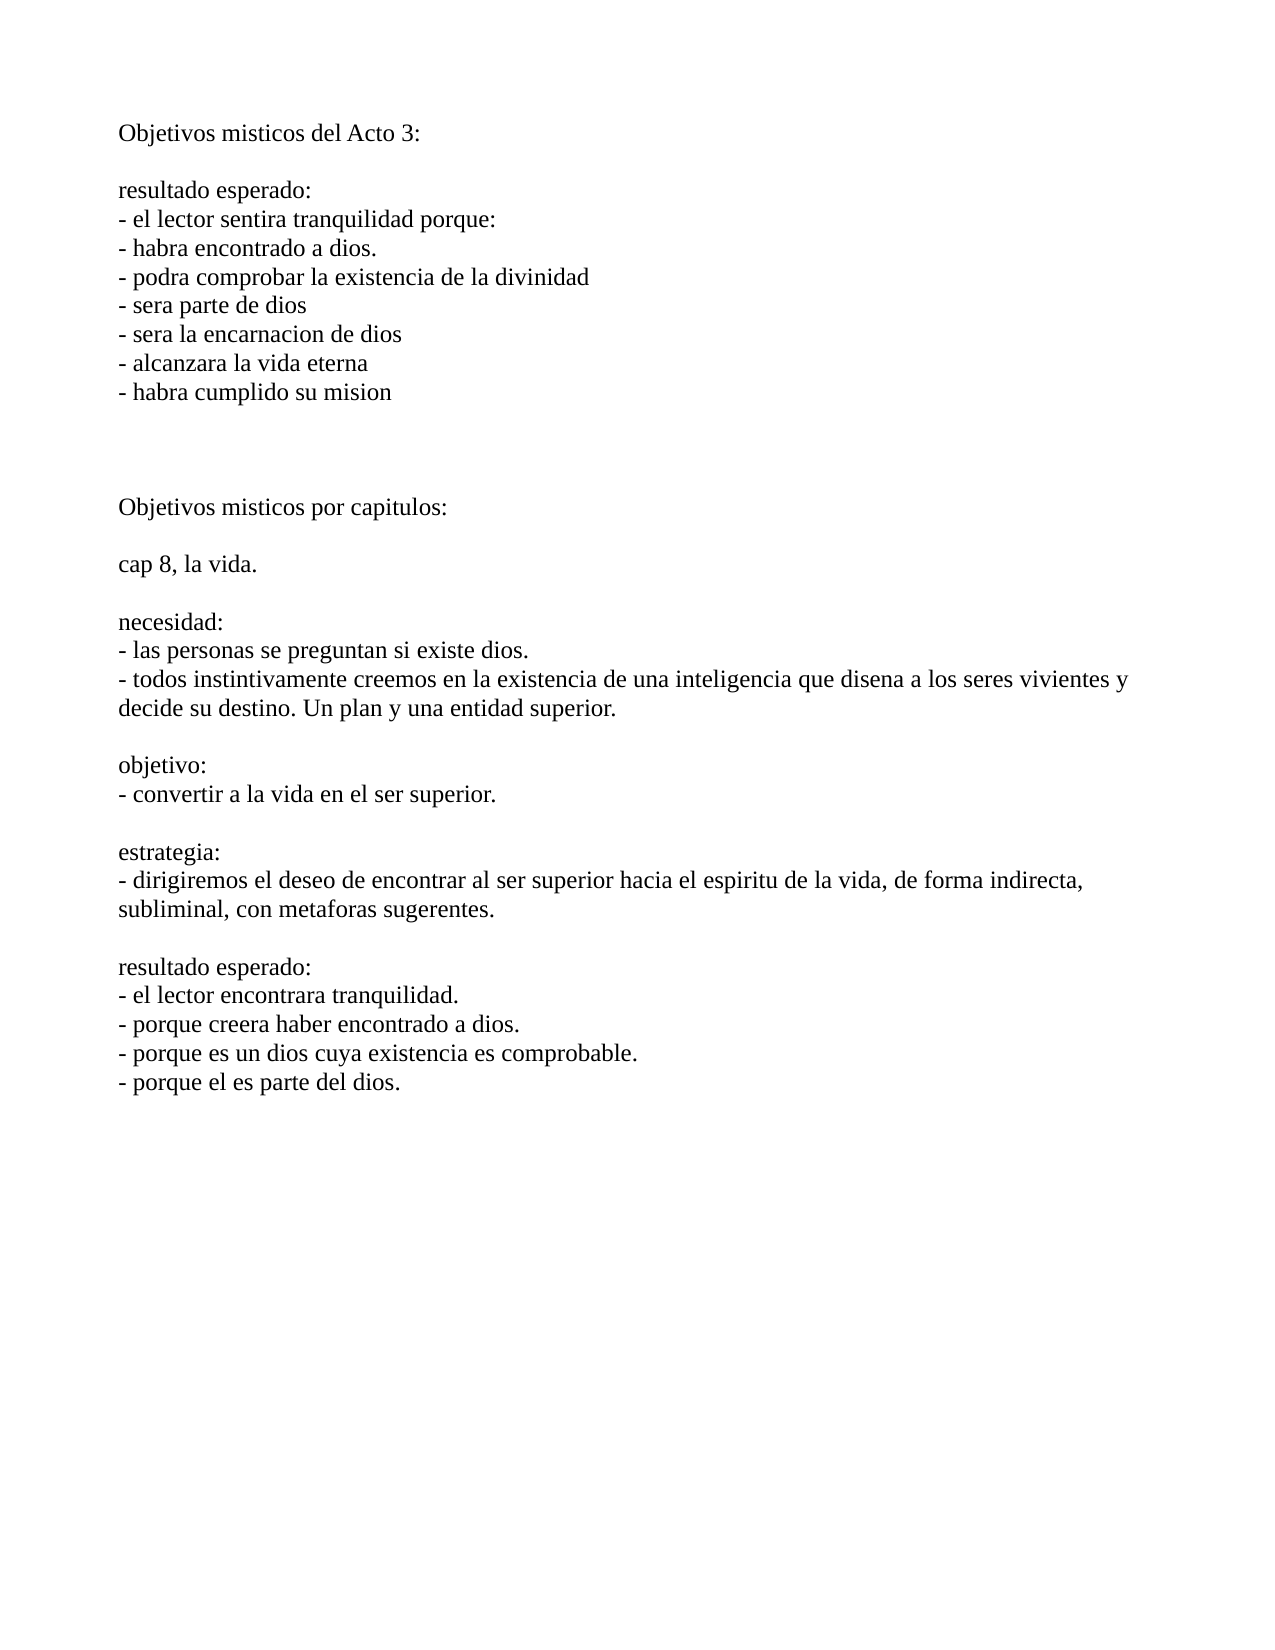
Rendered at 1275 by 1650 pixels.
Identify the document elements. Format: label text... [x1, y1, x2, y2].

text - porque creera haber encontrado a dios. [118, 1009, 1157, 1038]
text necesidad: [118, 607, 1157, 636]
text - habra cumplido su mision [118, 377, 1157, 406]
text - el lector sentira tranquilidad porque: [118, 204, 1157, 233]
text resultado esperado: [118, 176, 1157, 204]
text - convertir a la vida en el ser superior. [118, 779, 1157, 808]
text Objetivos misticos del Acto 3: [118, 118, 1157, 147]
text - sera parte de dios [118, 291, 1157, 319]
text - alcanzara la vida eterna [118, 348, 1157, 377]
text - podra comprobar la existencia de la divinidad [118, 262, 1157, 291]
text - sera la encarnacion de dios [118, 319, 1157, 348]
text cap 8, la vida. [118, 549, 1157, 578]
text estrategia: [118, 837, 1157, 866]
text - porque es un dios cuya existencia es comprobable. [118, 1038, 1157, 1067]
text Objetivos misticos por capitulos: [118, 492, 1157, 521]
text - habra encontrado a dios. [118, 233, 1157, 262]
text resultado esperado: [118, 952, 1157, 981]
text - el lector encontrara tranquilidad. [118, 981, 1157, 1009]
text objetivo: [118, 751, 1157, 779]
text - porque el es parte del dios. [118, 1067, 1157, 1096]
text - todos instintivamente creemos en la existencia de una inteligencia que disena a los seres vivientes y decide su destino. Un plan y una entidad superior. [118, 664, 1157, 722]
text - las personas se preguntan si existe dios. [118, 636, 1157, 664]
text - dirigiremos el deseo de encontrar al ser superior hacia el espiritu de la vida, de forma indirecta, subliminal, con metaforas sugerentes. [118, 866, 1157, 923]
